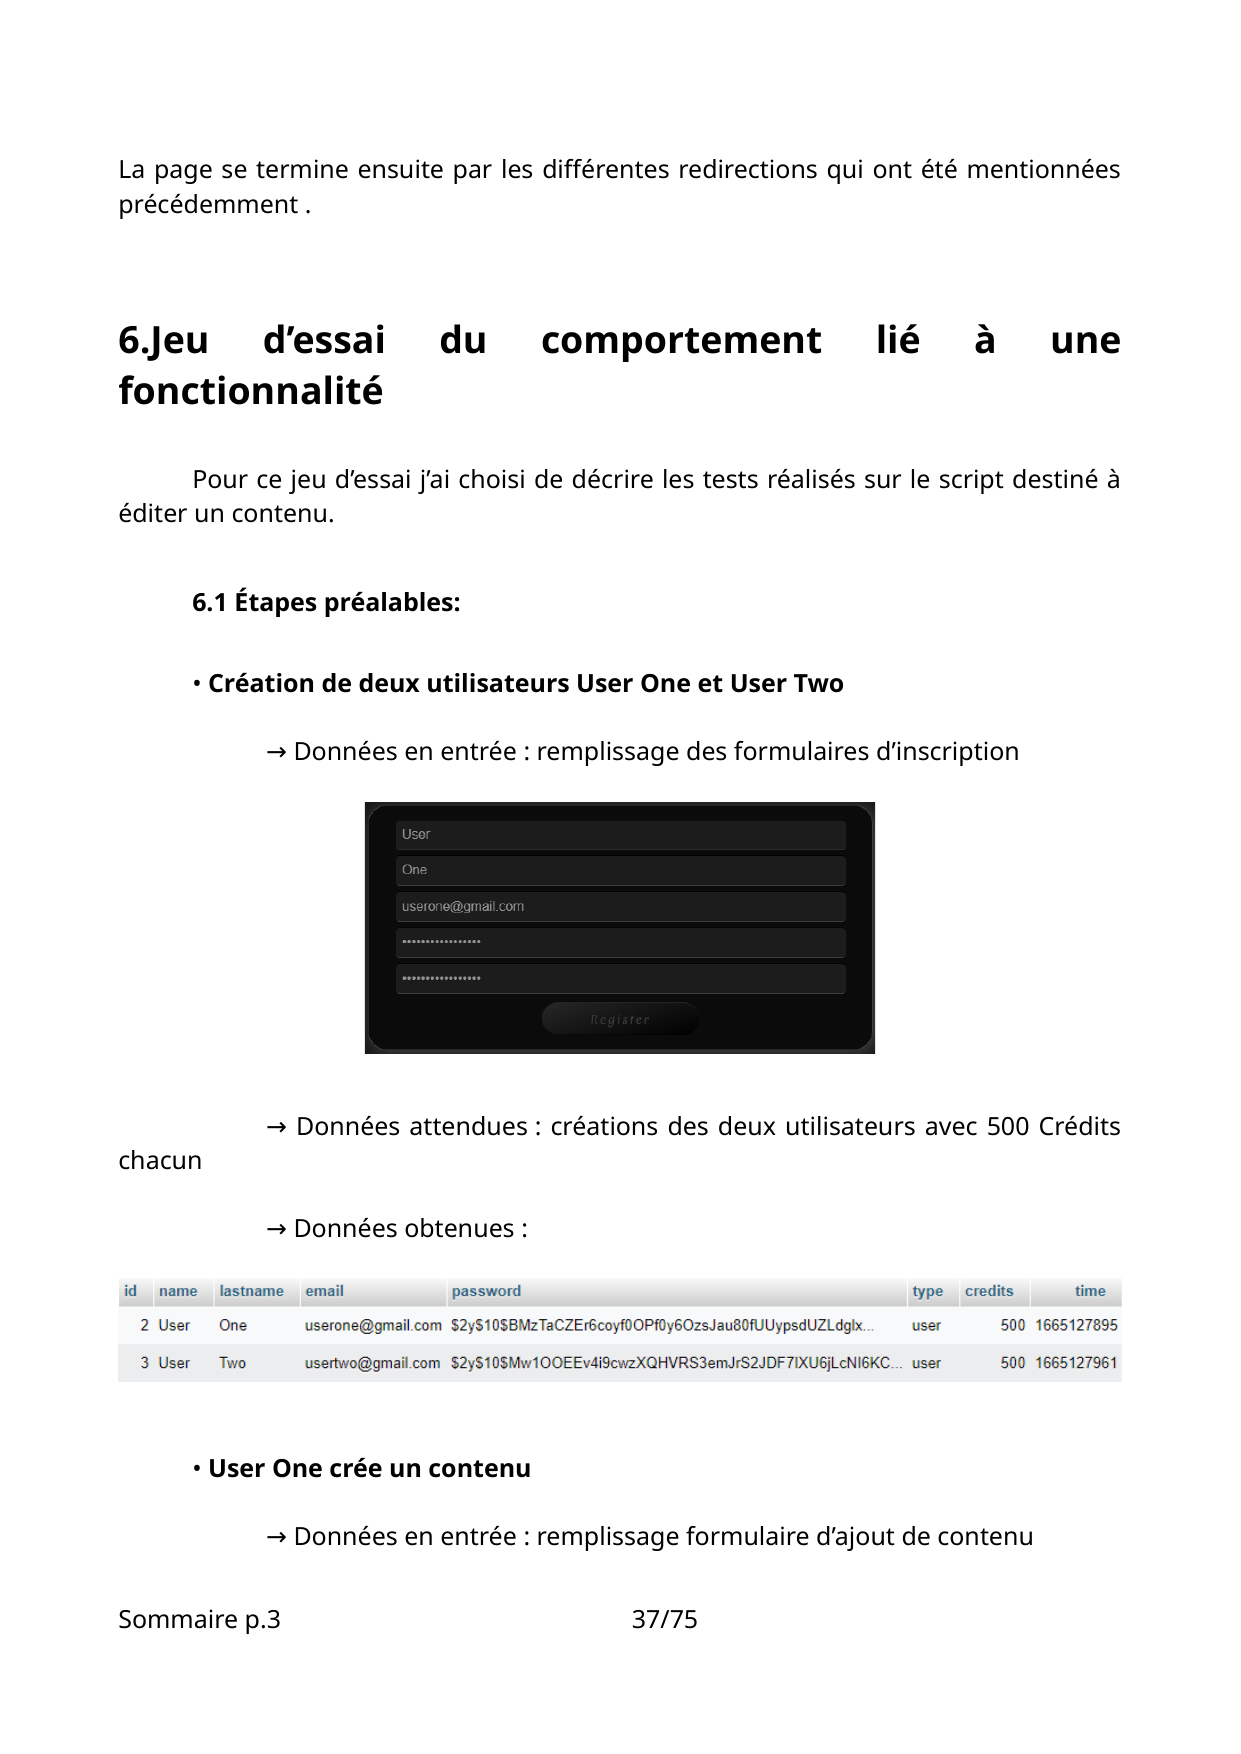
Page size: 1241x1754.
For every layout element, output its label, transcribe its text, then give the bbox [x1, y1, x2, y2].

text La page se termine ensuite par les différentes redirections qui ont été mentionnées précédemment . [118, 152, 1122, 220]
subtitle 6.1 Étapes préalables: [118, 585, 1122, 619]
text • User One crée un contenu [118, 1450, 1122, 1484]
text → Données en entrée : remplissage formulaire d’ajout de contenu [118, 1518, 1122, 1552]
text → Données en entrée : remplissage des formulaires d’inscription [118, 734, 1122, 768]
picture [118, 1278, 1123, 1382]
text • Création de deux utilisateurs User One et User Two [118, 666, 1122, 700]
text → Données obtenues : [118, 1211, 1122, 1245]
text Pour ce jeu d’essai j’ai choisi de décrire les tests réalisés sur le script destiné à éditer un contenu. [118, 462, 1122, 530]
picture [364, 802, 876, 1054]
text → Données attendues : créations des deux utilisateurs avec 500 Crédits chacun [118, 1108, 1122, 1177]
subtitle 6.Jeu d’essai du comportement lié à une fonctionnalité [118, 313, 1122, 416]
